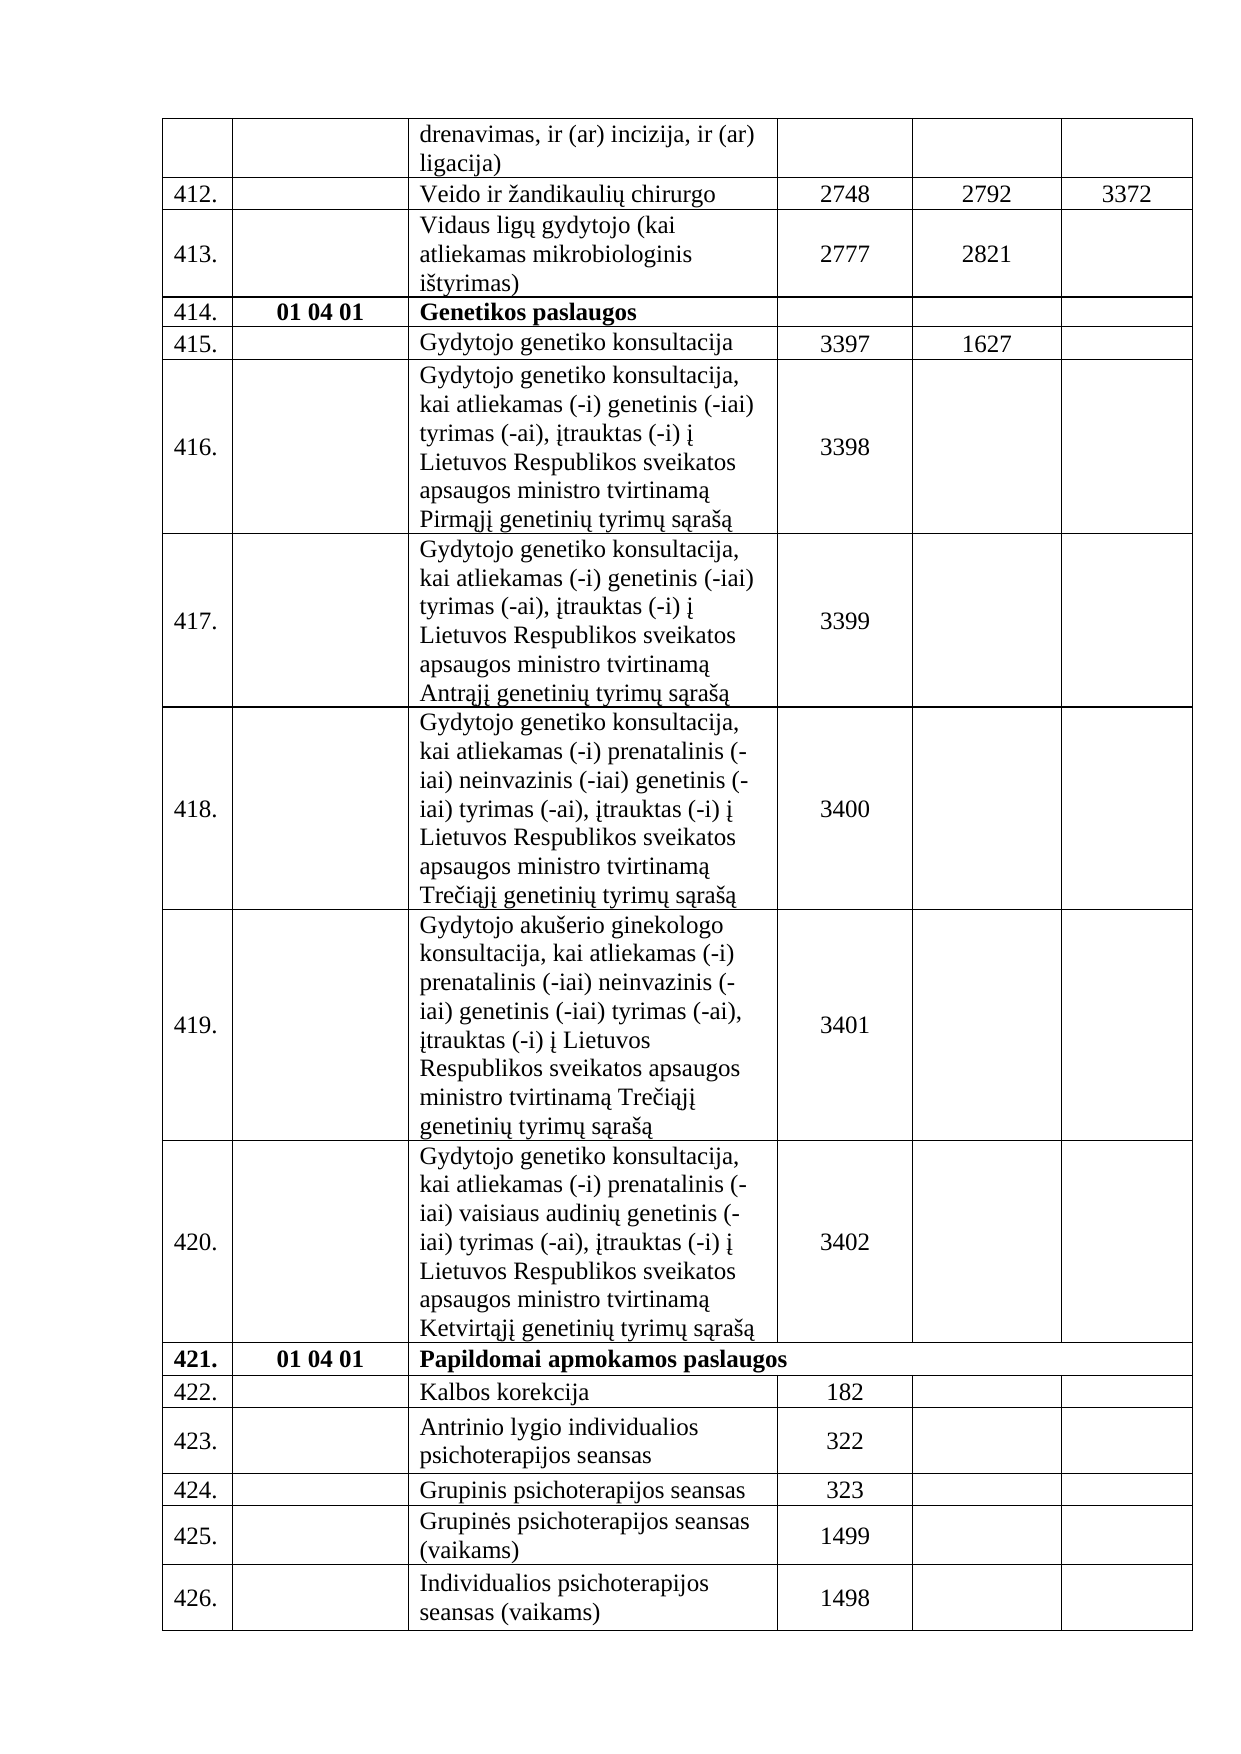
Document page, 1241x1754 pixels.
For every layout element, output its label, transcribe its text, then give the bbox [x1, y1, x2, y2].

table_cell drenavimas, ir (ar) incizija, ir (ar) ligacija) [409, 119, 777, 177]
table_cell [913, 1408, 1061, 1473]
table_cell [233, 1474, 408, 1505]
table_cell [233, 178, 408, 209]
table_cell 419. [163, 910, 232, 1140]
table_cell [233, 1141, 408, 1342]
table_cell [233, 534, 408, 706]
table_cell 420. [163, 1141, 232, 1342]
table_cell [1062, 910, 1192, 1140]
table_cell Gydytojo akušerio ginekologo konsultacija, kai atliekamas (-i) prenatalinis (-iai) neinvazinis (-iai) genetinis (-iai) tyrimas (-ai), įtrauktas (-i) į Lietuvos Respublikos sveikatos apsaugos ministro tvirtinamą Trečiąjį genetinių tyrimų sąrašą [409, 910, 777, 1140]
table_cell [233, 708, 408, 909]
table_cell [233, 119, 408, 177]
table_cell [233, 210, 408, 296]
table_cell [1062, 298, 1192, 326]
table_cell 2777 [778, 210, 912, 296]
table_cell Vidaus ligų gydytojo (kai atliekamas mikrobiologinis ištyrimas) [409, 210, 777, 296]
table_cell [163, 119, 232, 177]
table_cell [233, 1376, 408, 1407]
table_cell [1062, 1408, 1192, 1473]
table_cell 423. [163, 1408, 232, 1473]
table_cell 424. [163, 1474, 232, 1505]
table_cell [913, 1376, 1061, 1407]
table_cell Gydytojo genetiko konsultacija, kai atliekamas (-i) prenatalinis (-iai) neinvazinis (-iai) genetinis (-iai) tyrimas (-ai), įtrauktas (-i) į Lietuvos Respublikos sveikatos apsaugos ministro tvirtinamą Trečiąjį genetinių tyrimų sąrašą [409, 708, 777, 909]
table_cell [778, 119, 912, 177]
table_cell Grupinės psichoterapijos seansas (vaikams) [409, 1506, 777, 1564]
table_cell 416. [163, 360, 232, 533]
table_cell 2821 [913, 210, 1061, 296]
table_cell 3398 [778, 360, 912, 533]
table_cell Individualios psichoterapijos seansas (vaikams) [409, 1565, 777, 1629]
table_cell Grupinis psichoterapijos seansas [409, 1474, 777, 1505]
table_cell [913, 1506, 1061, 1564]
table_cell 01 04 01 [233, 298, 408, 326]
table_cell 3372 [1062, 178, 1192, 209]
table_cell Veido ir žandikaulių chirurgo [409, 178, 777, 209]
table_cell [233, 1408, 408, 1473]
table_cell [1062, 1474, 1192, 1505]
table_cell [1062, 360, 1192, 533]
table_cell 3401 [778, 910, 912, 1140]
table_cell [913, 708, 1061, 909]
table_cell 422. [163, 1376, 232, 1407]
table_cell [913, 1565, 1061, 1629]
table_cell 413. [163, 210, 232, 296]
table_cell 1627 [913, 327, 1061, 359]
table_cell 3397 [778, 327, 912, 359]
table_cell 3399 [778, 534, 912, 706]
table_cell [1062, 1141, 1192, 1342]
table_cell Gydytojo genetiko konsultacija, kai atliekamas (-i) genetinis (-iai) tyrimas (-ai), įtrauktas (-i) į Lietuvos Respublikos sveikatos apsaugos ministro tvirtinamą Pirmąjį genetinių tyrimų sąrašą [409, 360, 777, 533]
table_cell 412. [163, 178, 232, 209]
table_cell 2792 [913, 178, 1061, 209]
table_cell [1062, 119, 1192, 177]
table_cell 1499 [778, 1506, 912, 1564]
table_cell [233, 1506, 408, 1564]
table_cell 2748 [778, 178, 912, 209]
table_cell Genetikos paslaugos [409, 298, 777, 326]
table_cell 1498 [778, 1565, 912, 1629]
table_cell 421. [163, 1343, 232, 1375]
table_cell [1062, 1376, 1192, 1407]
table_cell 417. [163, 534, 232, 706]
table_cell [233, 327, 408, 359]
table_cell 3400 [778, 708, 912, 909]
table_cell 425. [163, 1506, 232, 1564]
table_cell [233, 360, 408, 533]
table_cell [778, 298, 912, 326]
table_cell 3402 [778, 1141, 912, 1342]
table_cell [913, 1474, 1061, 1505]
table_cell [1062, 1565, 1192, 1629]
table_cell Kalbos korekcija [409, 1376, 777, 1407]
table_cell [1062, 708, 1192, 909]
table_cell Gydytojo genetiko konsultacija, kai atliekamas (-i) genetinis (-iai) tyrimas (-ai), įtrauktas (-i) į Lietuvos Respublikos sveikatos apsaugos ministro tvirtinamą Antrąjį genetinių tyrimų sąrašą [409, 534, 777, 706]
table_cell 322 [778, 1408, 912, 1473]
table_cell [1062, 534, 1192, 706]
table_cell [233, 1565, 408, 1629]
table_cell Antrinio lygio individualios psichoterapijos seansas [409, 1408, 777, 1473]
table_cell [1062, 1506, 1192, 1564]
table_cell [913, 360, 1061, 533]
table_cell 323 [778, 1474, 912, 1505]
table_cell [233, 910, 408, 1140]
table_cell 414. [163, 298, 232, 326]
table_cell Gydytojo genetiko konsultacija [409, 327, 777, 359]
table_cell [913, 119, 1061, 177]
table_cell [1062, 327, 1192, 359]
table_cell Gydytojo genetiko konsultacija, kai atliekamas (-i) prenatalinis (-iai) vaisiaus audinių genetinis (-iai) tyrimas (-ai), įtrauktas (-i) į Lietuvos Respublikos sveikatos apsaugos ministro tvirtinamą Ketvirtąjį genetinių tyrimų sąrašą [409, 1141, 777, 1342]
table_cell 415. [163, 327, 232, 359]
table_cell 182 [778, 1376, 912, 1407]
table_cell 418. [163, 708, 232, 909]
table_cell [913, 298, 1061, 326]
table_cell 426. [163, 1565, 232, 1629]
table_cell [913, 910, 1061, 1140]
table_cell [913, 1141, 1061, 1342]
table_cell [913, 534, 1061, 706]
table_cell Papildomai apmokamos paslaugos [409, 1343, 1192, 1375]
table_cell 01 04 01 [233, 1343, 408, 1375]
table_cell [1062, 210, 1192, 296]
